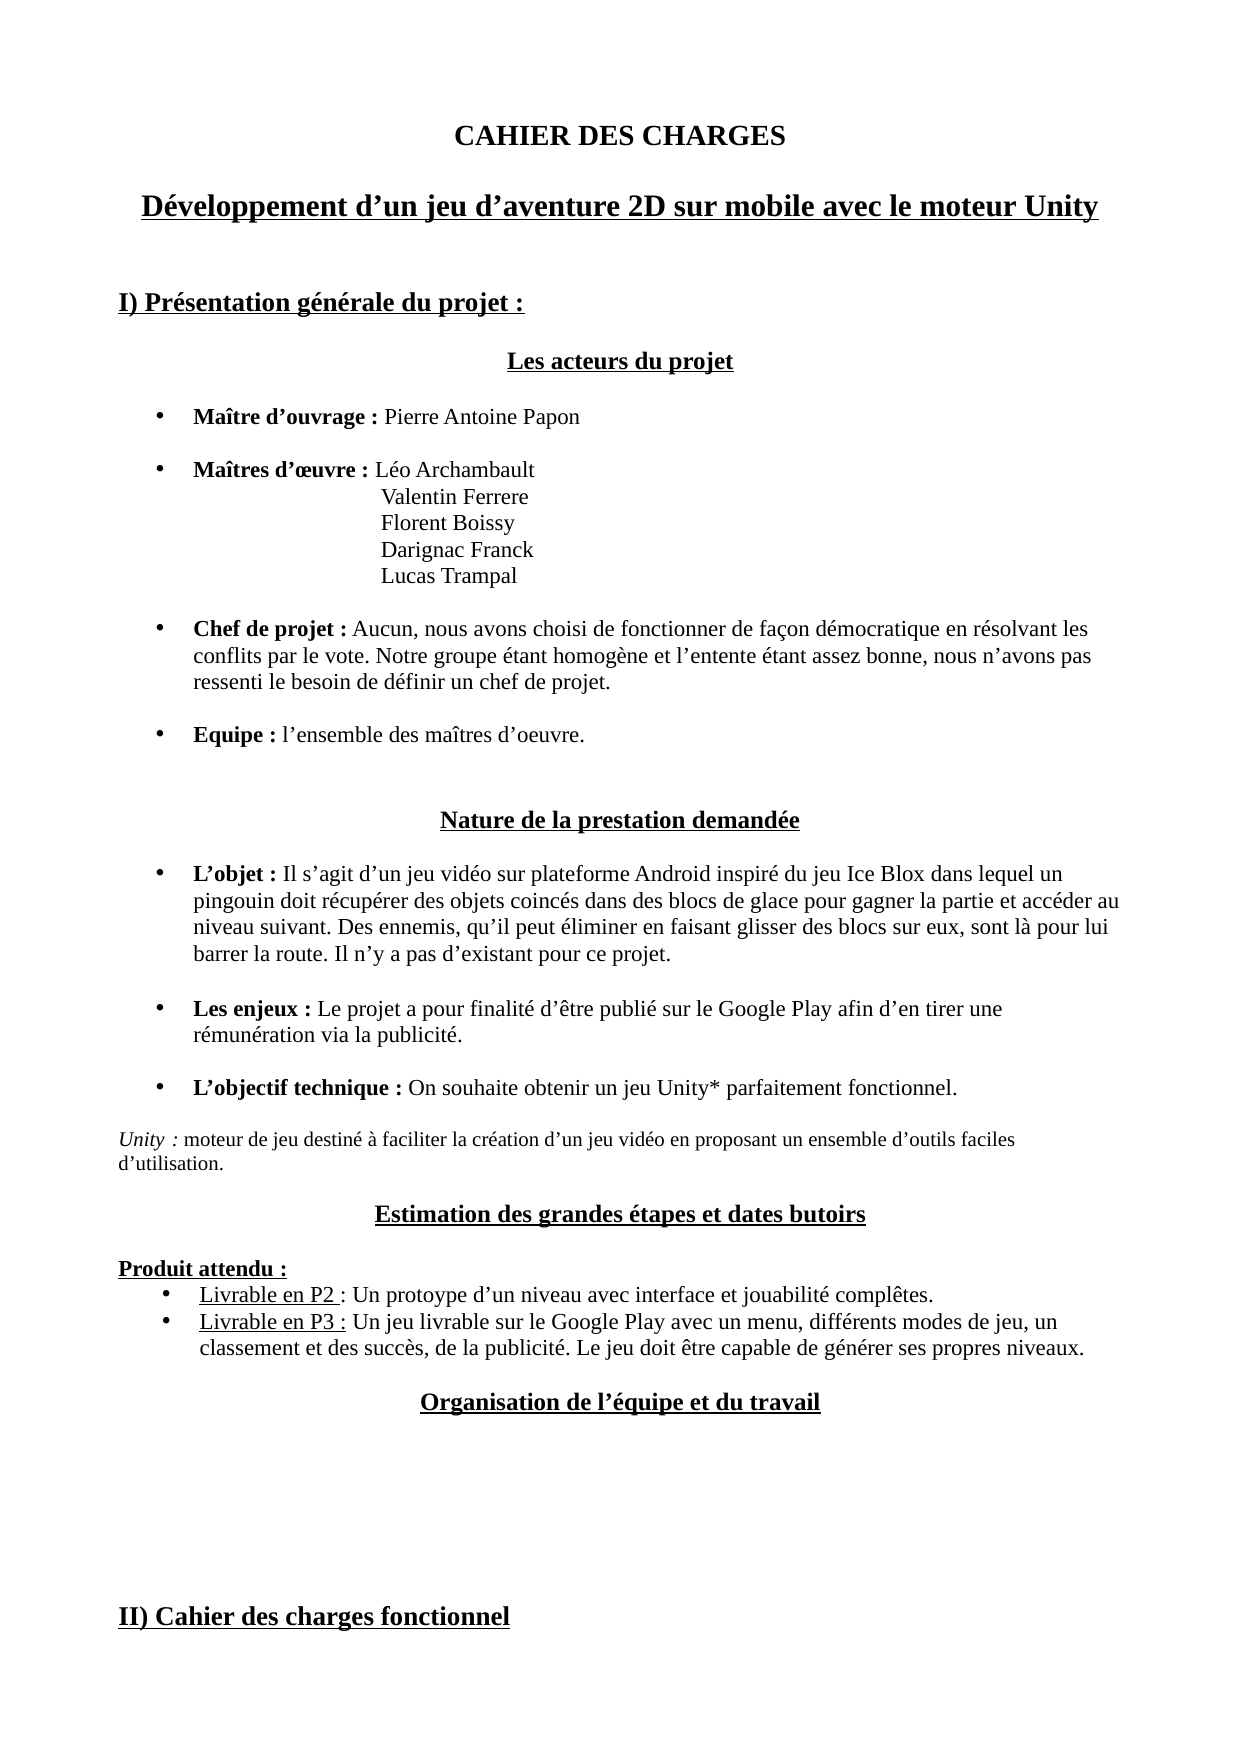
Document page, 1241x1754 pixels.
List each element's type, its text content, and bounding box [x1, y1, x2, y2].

text Développement d’un jeu d’aventure 2D sur mobile avec le moteur Unity [118, 188, 1122, 223]
list Livrable en P3 : Un jeu livrable sur le Google Play avec un menu, différents modes de jeu, un classement et des succès, de la publicité. Le jeu doit être capable de générer ses propres niveaux. [162, 1308, 1122, 1361]
text CAHIER DES CHARGES [118, 118, 1122, 152]
list L’objectif technique : On souhaite obtenir un jeu Unity* parfaitement fonctionnel. [156, 1074, 1122, 1101]
text Les acteurs du projet [118, 346, 1122, 374]
list Maîtres d’œuvre : Léo Archambault [156, 456, 1122, 483]
text Unity : moteur de jeu destiné à faciliter la création d’un jeu vidéo en proposant un ensemble d’outils faciles d’utilisation. [118, 1127, 1122, 1175]
list Equipe : l’ensemble des maîtres d’oeuvre. [156, 721, 1122, 747]
list L’objet : Il s’agit d’un jeu vidéo sur plateforme Android inspiré du jeu Ice Blox dans lequel un pingouin doit récupérer des objets coincés dans des blocs de glace pour gagner la partie et accéder au niveau suivant. Des ennemis, qu’il peut éliminer en faisant glisser des blocs sur eux, sont là pour lui barrer la route. Il n’y a pas d’existant pour ce projet. [156, 860, 1122, 966]
list Les enjeux : Le projet a pour finalité d’être publié sur le Google Play afin d’en tirer une rémunération via la publicité. [156, 995, 1122, 1048]
list Livrable en P2 : Un protoype d’un niveau avec interface et jouabilité complêtes. [162, 1281, 1122, 1308]
text Lucas Trampal [381, 562, 1122, 588]
text Florent Boissy [381, 509, 1122, 536]
text Valentin Ferrere [381, 483, 1122, 509]
text Darignac Franck [381, 536, 1122, 562]
text Organisation de l’équipe et du travail [118, 1387, 1122, 1416]
text II) Cahier des charges fonctionnel [118, 1600, 1122, 1632]
text Nature de la prestation demandée [118, 805, 1122, 834]
text Produit attendu : [118, 1254, 1122, 1281]
text I) Présentation générale du projet : [118, 286, 1122, 317]
list Maître d’ouvrage : Pierre Antoine Papon [156, 403, 1122, 430]
list Chef de projet : Aucun, nous avons choisi de fonctionner de façon démocratique en résolvant les conflits par le vote. Notre groupe étant homogène et l’entente étant assez bonne, nous n’avons pas ressenti le besoin de définir un chef de projet. [156, 615, 1122, 694]
text Estimation des grandes étapes et dates butoirs [118, 1199, 1122, 1228]
